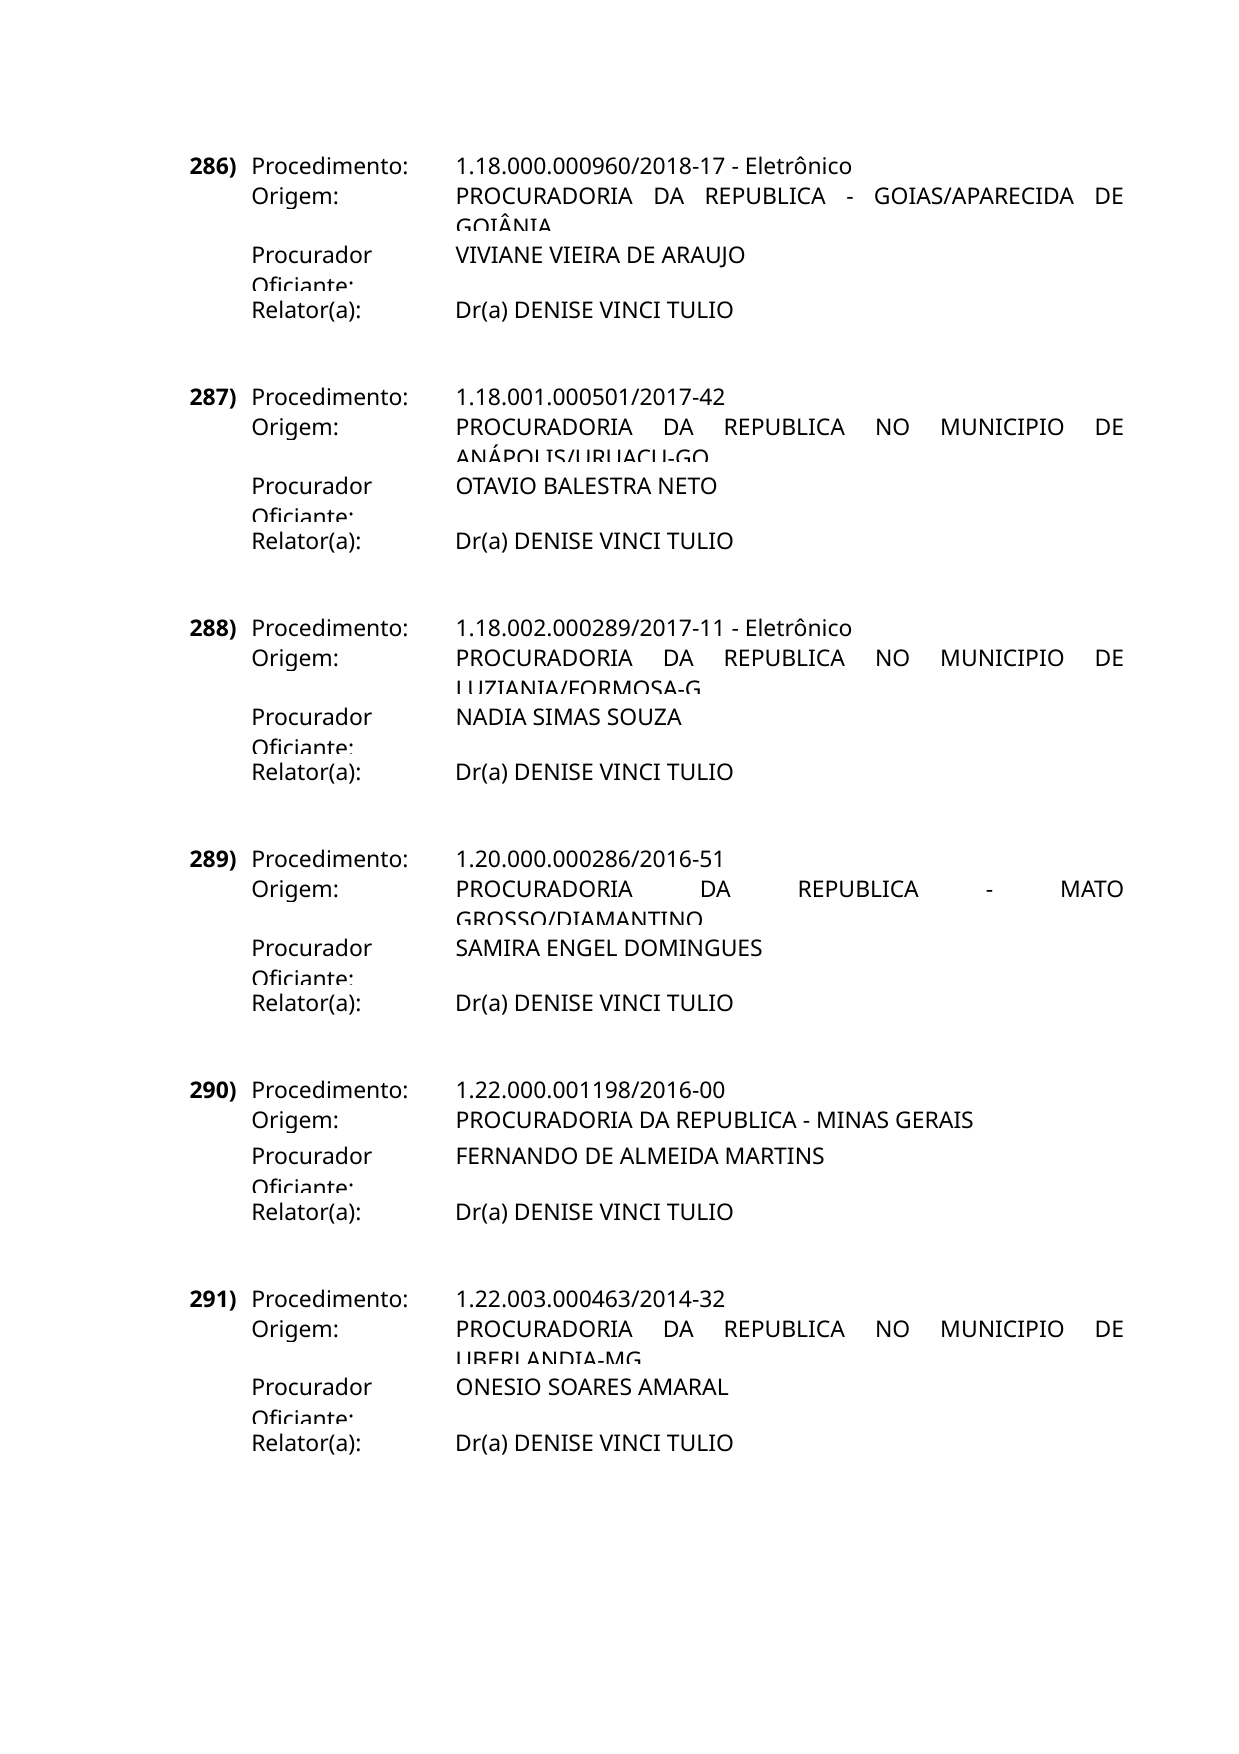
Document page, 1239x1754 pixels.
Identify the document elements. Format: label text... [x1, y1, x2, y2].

table_cell [1125, 381, 1239, 409]
table_cell [189, 440, 251, 462]
table_cell [0, 411, 189, 439]
table_cell [189, 756, 251, 786]
table_cell [189, 1017, 251, 1074]
table_cell [189, 555, 251, 612]
table_cell Origem: [251, 873, 455, 902]
table_cell [189, 671, 251, 693]
table_cell [0, 932, 189, 983]
table_cell [189, 693, 251, 701]
table_cell [1125, 150, 1239, 178]
table_cell [0, 525, 189, 555]
table_cell Origem: [251, 180, 455, 208]
table_cell [189, 1427, 251, 1457]
table_cell [1125, 932, 1239, 983]
table_header Relator(a): [251, 987, 455, 1016]
table_cell 287) [189, 381, 251, 409]
table_cell Origem: [251, 1313, 455, 1341]
table_cell [0, 1341, 189, 1364]
table_cell [1125, 612, 1239, 641]
table_header Dr(a) DENISE VINCI TULIO [455, 987, 1122, 1016]
table_cell [1125, 470, 1239, 521]
table_cell [0, 924, 189, 932]
table_cell [0, 642, 189, 671]
table_cell [1125, 924, 1239, 932]
table_cell [1125, 1074, 1239, 1103]
table_cell [1125, 843, 1239, 872]
table_cell [0, 209, 189, 231]
table_cell [189, 701, 251, 752]
table_cell PROCURADORIA DA REPUBLICA NO MUNICIPIO DE ANÁPOLIS/URUAÇU-GO [455, 411, 1124, 462]
table_cell [251, 440, 455, 462]
table_cell Procurador Oficiante: [251, 470, 455, 522]
table_cell [0, 693, 189, 701]
table_cell [0, 701, 189, 752]
table_cell 1.18.001.000501/2017-42 [455, 381, 1124, 409]
table_cell [189, 180, 251, 208]
table_cell Procedimento: [251, 381, 455, 409]
table_cell [0, 462, 189, 469]
table_cell [189, 987, 251, 1017]
table_cell [0, 1364, 189, 1371]
table_header [0, 0, 189, 150]
table_cell [189, 231, 251, 238]
table_cell [189, 1104, 251, 1133]
table_cell [1125, 294, 1239, 324]
table_cell [251, 1364, 455, 1371]
table_cell [0, 381, 189, 409]
table_cell [251, 1017, 455, 1074]
table_cell FERNANDO DE ALMEIDA MARTINS [455, 1140, 1124, 1191]
table_header [189, 0, 251, 150]
table_cell [189, 1364, 251, 1371]
table_header Relator(a): [251, 756, 455, 785]
table_cell PROCURADORIA DA REPUBLICA - GOIAS/APARECIDA DE GOIÂNIA [455, 180, 1124, 231]
table_cell [455, 924, 1124, 932]
table_cell [1125, 180, 1239, 208]
table_cell [0, 873, 189, 902]
table_cell [251, 786, 455, 843]
table_cell [1125, 1133, 1239, 1140]
table_cell [455, 693, 1124, 701]
table_cell Procurador Oficiante: [251, 239, 455, 291]
table_cell [1125, 642, 1239, 671]
table_cell [0, 470, 189, 521]
table_cell [455, 1226, 1124, 1283]
table_cell PROCURADORIA DA REPUBLICA NO MUNICIPIO DE UBERLANDIA-MG [455, 1313, 1124, 1364]
table_cell [189, 411, 251, 439]
table_cell [0, 1283, 189, 1311]
table_cell Procurador Oficiante: [251, 932, 455, 984]
table_cell [1125, 525, 1239, 555]
table_cell [251, 671, 455, 693]
table_cell [189, 470, 251, 521]
table_cell [0, 231, 189, 238]
table_cell [1125, 701, 1239, 752]
table_cell [0, 555, 189, 612]
table_cell OTAVIO BALESTRA NETO [455, 470, 1124, 521]
table_cell [189, 324, 251, 381]
table_cell [1125, 239, 1239, 289]
table_cell [455, 462, 1124, 469]
table_header Dr(a) DENISE VINCI TULIO [455, 1196, 1122, 1224]
table_cell [251, 902, 455, 924]
table_cell [251, 462, 455, 469]
table_cell [1125, 987, 1239, 1017]
table_cell [189, 1140, 251, 1191]
table_cell [1125, 411, 1239, 439]
table_cell [251, 1133, 455, 1140]
table_cell [189, 1371, 251, 1422]
table_cell Origem: [251, 411, 455, 439]
table_cell [455, 786, 1124, 843]
table_cell [0, 180, 189, 208]
table_cell [1125, 1313, 1239, 1341]
table_cell [0, 1104, 189, 1133]
table_cell [1125, 1364, 1239, 1371]
table_cell [189, 462, 251, 469]
table_header Relator(a): [251, 1196, 455, 1224]
table_cell [455, 1133, 1124, 1140]
table_cell [189, 1341, 251, 1364]
table_cell [1125, 1104, 1239, 1133]
table_cell VIVIANE VIEIRA DE ARAUJO [455, 239, 1124, 289]
table_cell [189, 525, 251, 555]
table_cell [189, 1133, 251, 1140]
table_cell [0, 902, 189, 924]
table_cell [1125, 1427, 1239, 1457]
table_cell [1125, 555, 1239, 612]
table_cell [1125, 902, 1239, 924]
table_cell [189, 902, 251, 924]
table_cell Procedimento: [251, 1283, 455, 1311]
table_cell [1125, 440, 1239, 462]
table_cell [0, 324, 189, 381]
table_cell 286) [189, 150, 251, 178]
table_cell Procurador Oficiante: [251, 1371, 455, 1424]
table_cell [1125, 324, 1239, 381]
table_cell PROCURADORIA DA REPUBLICA NO MUNICIPIO DE LUZIANIA/FORMOSA-G [455, 642, 1124, 693]
table_cell PROCURADORIA DA REPUBLICA - MINAS GERAIS [455, 1104, 1124, 1133]
table_cell [455, 555, 1124, 612]
table_header Dr(a) DENISE VINCI TULIO [455, 756, 1122, 785]
table_header Dr(a) DENISE VINCI TULIO [455, 294, 1122, 323]
table_cell [1125, 231, 1239, 238]
table_cell [0, 1371, 189, 1422]
table_header [1125, 0, 1239, 150]
table_cell [189, 642, 251, 671]
table_cell [0, 843, 189, 872]
table_cell 291) [189, 1283, 251, 1311]
table_cell [0, 1140, 189, 1191]
table_cell [251, 693, 455, 701]
table_cell [1125, 1196, 1239, 1226]
table_cell [189, 924, 251, 932]
table_cell [0, 150, 189, 178]
table_cell [1125, 756, 1239, 786]
table_cell [189, 1313, 251, 1341]
table_cell [189, 294, 251, 324]
table_cell Procedimento: [251, 843, 455, 872]
table_cell [0, 987, 189, 1017]
table_cell [455, 1017, 1124, 1074]
table_cell Procedimento: [251, 1074, 455, 1103]
table_cell [251, 1226, 455, 1283]
table_cell [1125, 1140, 1239, 1191]
table_cell [0, 1226, 189, 1283]
table_cell [251, 324, 455, 381]
table_cell [455, 324, 1124, 381]
table_header Relator(a): [251, 1427, 455, 1455]
table_cell NADIA SIMAS SOUZA [455, 701, 1124, 752]
table_cell [189, 209, 251, 231]
table_cell [0, 786, 189, 843]
table_cell 289) [189, 843, 251, 872]
table_header Dr(a) DENISE VINCI TULIO [455, 1427, 1122, 1455]
table_cell [189, 1226, 251, 1283]
table_cell [1125, 209, 1239, 231]
table_cell [251, 924, 455, 932]
table_cell [1125, 1226, 1239, 1283]
table_cell 288) [189, 612, 251, 641]
table_cell 1.22.003.000463/2014-32 [455, 1283, 1124, 1311]
table_cell [0, 756, 189, 786]
table_cell Origem: [251, 1104, 455, 1133]
table_cell Procedimento: [251, 612, 455, 641]
table_cell 1.22.000.001198/2016-00 [455, 1074, 1124, 1103]
table_cell [455, 231, 1124, 238]
table_cell [1125, 1341, 1239, 1364]
table_cell [0, 294, 189, 324]
table_cell [189, 873, 251, 902]
table_cell [251, 1341, 455, 1364]
table_cell [0, 239, 189, 289]
table_cell [189, 932, 251, 983]
table_cell Procedimento: [251, 150, 455, 178]
table_cell 1.18.000.000960/2018-17 - Eletrônico [455, 150, 1124, 178]
table_cell PROCURADORIA DA REPUBLICA - MATO GROSSO/DIAMANTINO [455, 873, 1124, 924]
table_cell 1.20.000.000286/2016-51 [455, 843, 1124, 872]
table_cell [1125, 1371, 1239, 1422]
table_cell [1125, 462, 1239, 469]
table_cell Procurador Oficiante: [251, 1140, 455, 1193]
table_cell [251, 555, 455, 612]
table_cell [1125, 671, 1239, 693]
table_cell [0, 1017, 189, 1074]
table_cell 1.18.002.000289/2017-11 - Eletrônico [455, 612, 1124, 641]
table_cell [189, 239, 251, 289]
table_cell [455, 1364, 1124, 1371]
table_cell [1125, 1017, 1239, 1074]
table_header Relator(a): [251, 525, 455, 554]
table_header Relator(a): [251, 294, 455, 323]
table_cell [189, 786, 251, 843]
table_cell SAMIRA ENGEL DOMINGUES [455, 932, 1124, 983]
table_cell [0, 612, 189, 641]
table_cell [0, 1313, 189, 1341]
table_cell [0, 1074, 189, 1103]
table_cell [0, 1133, 189, 1140]
table_cell [0, 671, 189, 693]
table_header [251, 0, 455, 150]
table_cell [0, 1427, 189, 1457]
table_cell [1125, 1283, 1239, 1311]
table_cell [1125, 693, 1239, 701]
table_cell [0, 1196, 189, 1226]
table_cell [0, 440, 189, 462]
table_cell ONESIO SOARES AMARAL [455, 1371, 1124, 1422]
table_header [455, 0, 1124, 150]
table_header Dr(a) DENISE VINCI TULIO [455, 525, 1122, 554]
table_cell Procurador Oficiante: [251, 701, 455, 753]
table_cell [1125, 786, 1239, 843]
table_cell [189, 1196, 251, 1226]
table_cell 290) [189, 1074, 251, 1103]
table_cell [1125, 873, 1239, 902]
table_cell [251, 231, 455, 238]
table_cell Origem: [251, 642, 455, 671]
table_cell [251, 209, 455, 231]
